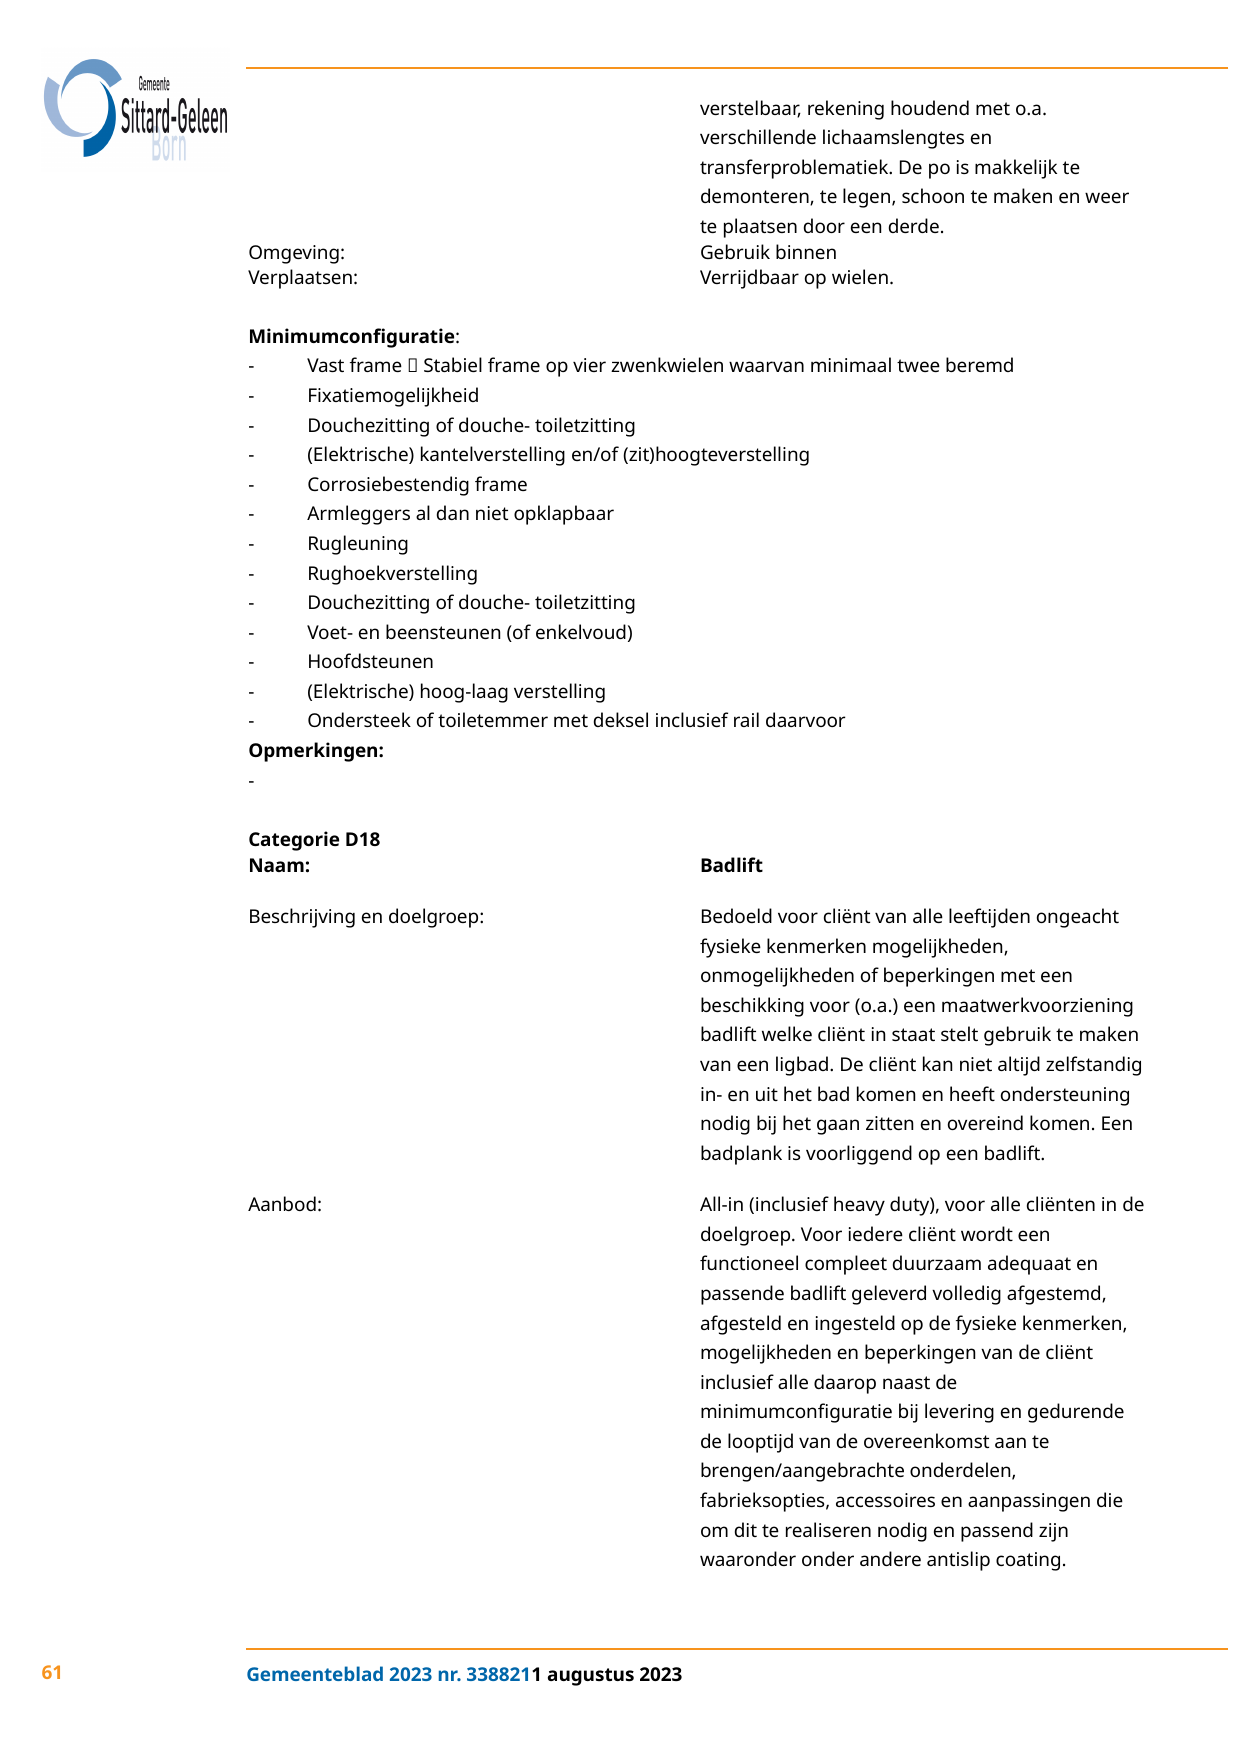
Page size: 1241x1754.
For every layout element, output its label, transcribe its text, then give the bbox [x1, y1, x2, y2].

list Armleggers al dan niet opklapbaar [248, 501, 1152, 526]
list Vast frame  Stabiel frame op vier zwenkwielen waarvan minimaal twee beremd [248, 353, 1152, 378]
list Ondersteek of toiletemmer met deksel inclusief rail daarvoor [248, 708, 1152, 733]
table_header [700, 826, 1152, 852]
table_cell Omgeving: [248, 239, 700, 264]
table_cell Bedoeld voor cliënt van alle leeftijden ongeacht fysieke kenmerken mogelijkheden, onmogelijkheden of beperkingen met een beschikking voor (o.a.) een maatwerkvoorziening badlift welke cliënt in staat stelt gebruik te maken van een ligbad. De cliënt kan niet altijd zelfstandig in- en uit het bad komen en heeft ondersteuning nodig bij het gaan zitten en overeind komen. Een badplank is voorliggend op een badlift. [700, 903, 1152, 1166]
table_cell Verplaatsen: [248, 265, 700, 290]
list Voet- en beensteunen (of enkelvoud) [248, 619, 1152, 645]
table_cell Verrijdbaar op wielen. [700, 265, 1152, 290]
list Douchezitting of douche- toiletzitting [248, 412, 1152, 438]
table_cell [248, 878, 700, 903]
table_cell [248, 1166, 700, 1191]
list (Elektrische) kantelverstelling en/of (zit)hoogteverstelling [248, 441, 1152, 467]
table_cell verstelbaar, rekening houdend met o.a. verschillende lichaamslengtes en transferproblematiek. De po is makkelijk te demonteren, te legen, schoon te maken en weer te plaatsen door een derde. [700, 95, 1152, 239]
table_cell [700, 1166, 1152, 1191]
table_cell [700, 1572, 1152, 1598]
table_cell Badlift [700, 852, 1152, 878]
table_cell Gebruik binnen [700, 239, 1152, 264]
list Rugleuning [248, 530, 1152, 556]
list Rughoekverstelling [248, 560, 1152, 586]
list Douchezitting of douche- toiletzitting [248, 589, 1152, 615]
list (Elektrische) hoog-laag verstelling [248, 678, 1152, 704]
table_cell All-in (inclusief heavy duty), voor alle cliënten in de doelgroep. Voor iedere cliënt wordt een functioneel compleet duurzaam adequaat en passende badlift geleverd volledig afgestemd, afgesteld en ingesteld op de fysieke kenmerken, mogelijkheden en beperkingen van de cliënt inclusief alle daarop naast de minimumconfiguratie bij levering en gedurende de looptijd van de overeenkomst aan te brengen/aangebrachte onderdelen, fabrieksopties, accessoires en aanpassingen die om dit te realiseren nodig en passend zijn waaronder onder andere antislip coating. [700, 1191, 1152, 1572]
list Corrosiebestendig frame [248, 471, 1152, 497]
table_cell Aanbod: [248, 1191, 700, 1572]
table_cell [248, 1572, 700, 1598]
picture [41, 47, 231, 172]
table_cell [700, 878, 1152, 903]
text Minimumconfiguratie: [248, 323, 1152, 349]
table_cell Naam: [248, 852, 700, 878]
table_cell [248, 95, 700, 239]
list Fixatiemogelijkheid [248, 382, 1152, 408]
list Hoofdsteunen [248, 648, 1152, 674]
text Opmerkingen: [248, 737, 1152, 763]
table_cell Beschrijving en doelgroep: [248, 903, 700, 1166]
text - [248, 767, 1152, 793]
table_header Categorie D18 [248, 826, 700, 852]
